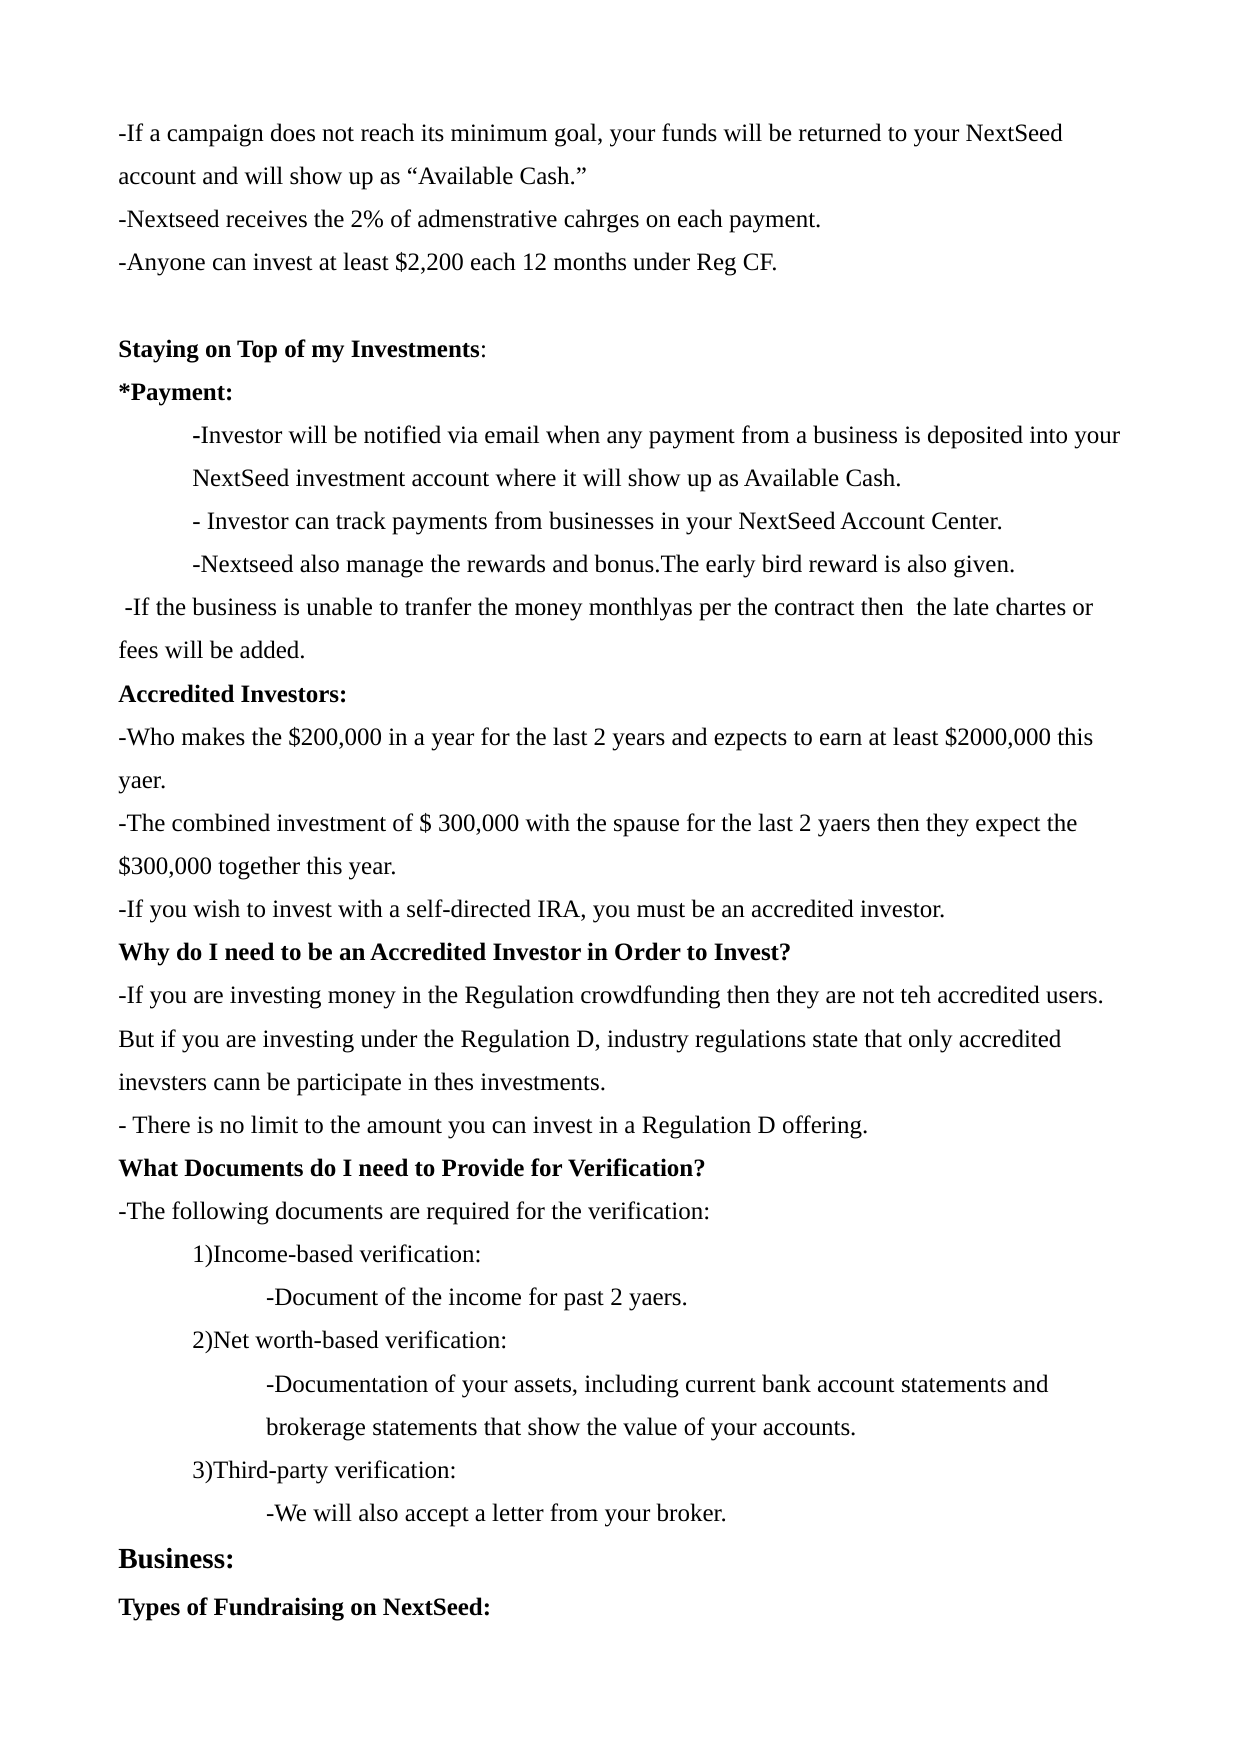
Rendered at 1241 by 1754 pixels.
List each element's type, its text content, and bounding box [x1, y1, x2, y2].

text -The combined investment of $ 300,000 with the spause for the last 2 yaers then they expect the $300,000 together this year. [118, 808, 1122, 880]
text - There is no limit to the amount you can invest in a Regulation D offering. [118, 1110, 1122, 1139]
text Accredited Investors: [118, 679, 1122, 707]
text -If a campaign does not reach its minimum goal, your funds will be returned to your NextSeed account and will show up as “Available Cash.” [118, 118, 1122, 190]
text -If the business is unable to tranfer the money monthlyas per the contract then the late chartes or fees will be added. [118, 592, 1122, 664]
text What Documents do I need to Provide for Verification? [118, 1153, 1122, 1182]
text -Investor will be notified via email when any payment from a business is deposited into your NextSeed investment account where it will show up as Available Cash. [118, 420, 1122, 492]
text -Nextseed also manage the rewards and bonus.The early bird reward is also given. [118, 549, 1122, 578]
text -Nextseed receives the 2% of admenstrative cahrges on each payment. [118, 204, 1122, 233]
text -The following documents are required for the verification: [118, 1196, 1122, 1225]
text -Who makes the $200,000 in a year for the last 2 years and ezpects to earn at least $2000,000 this yaer. [118, 722, 1122, 794]
text -Documentation of your assets, including current bank account statements and brokerage statements that show the value of your accounts. [118, 1369, 1122, 1441]
text 1)Income-based verification: [118, 1239, 1122, 1268]
text -Document of the income for past 2 yaers. [118, 1282, 1122, 1311]
text -Anyone can invest at least $2,200 each 12 months under Reg CF. [118, 247, 1122, 276]
text Staying on Top of my Investments: [118, 334, 1122, 362]
text 2)Net worth-based verification: [118, 1326, 1122, 1354]
text Business: [118, 1541, 1122, 1575]
text Why do I need to be an Accredited Investor in Order to Invest? [118, 937, 1122, 966]
text Types of Fundraising on NextSeed: [118, 1592, 1122, 1620]
text - Investor can track payments from businesses in your NextSeed Account Center. [118, 506, 1122, 535]
text -If you wish to invest with a self-directed IRA, you must be an accredited investor. [118, 894, 1122, 923]
text *Payment: [118, 377, 1122, 406]
text -We will also accept a letter from your broker. [118, 1498, 1122, 1527]
text -If you are investing money in the Regulation crowdfunding then they are not teh accredited users. But if you are investing under the Regulation D, industry regulations state that only accredited inevsters cann be participate in thes investments. [118, 981, 1122, 1096]
text 3)Third-party verification: [118, 1455, 1122, 1484]
